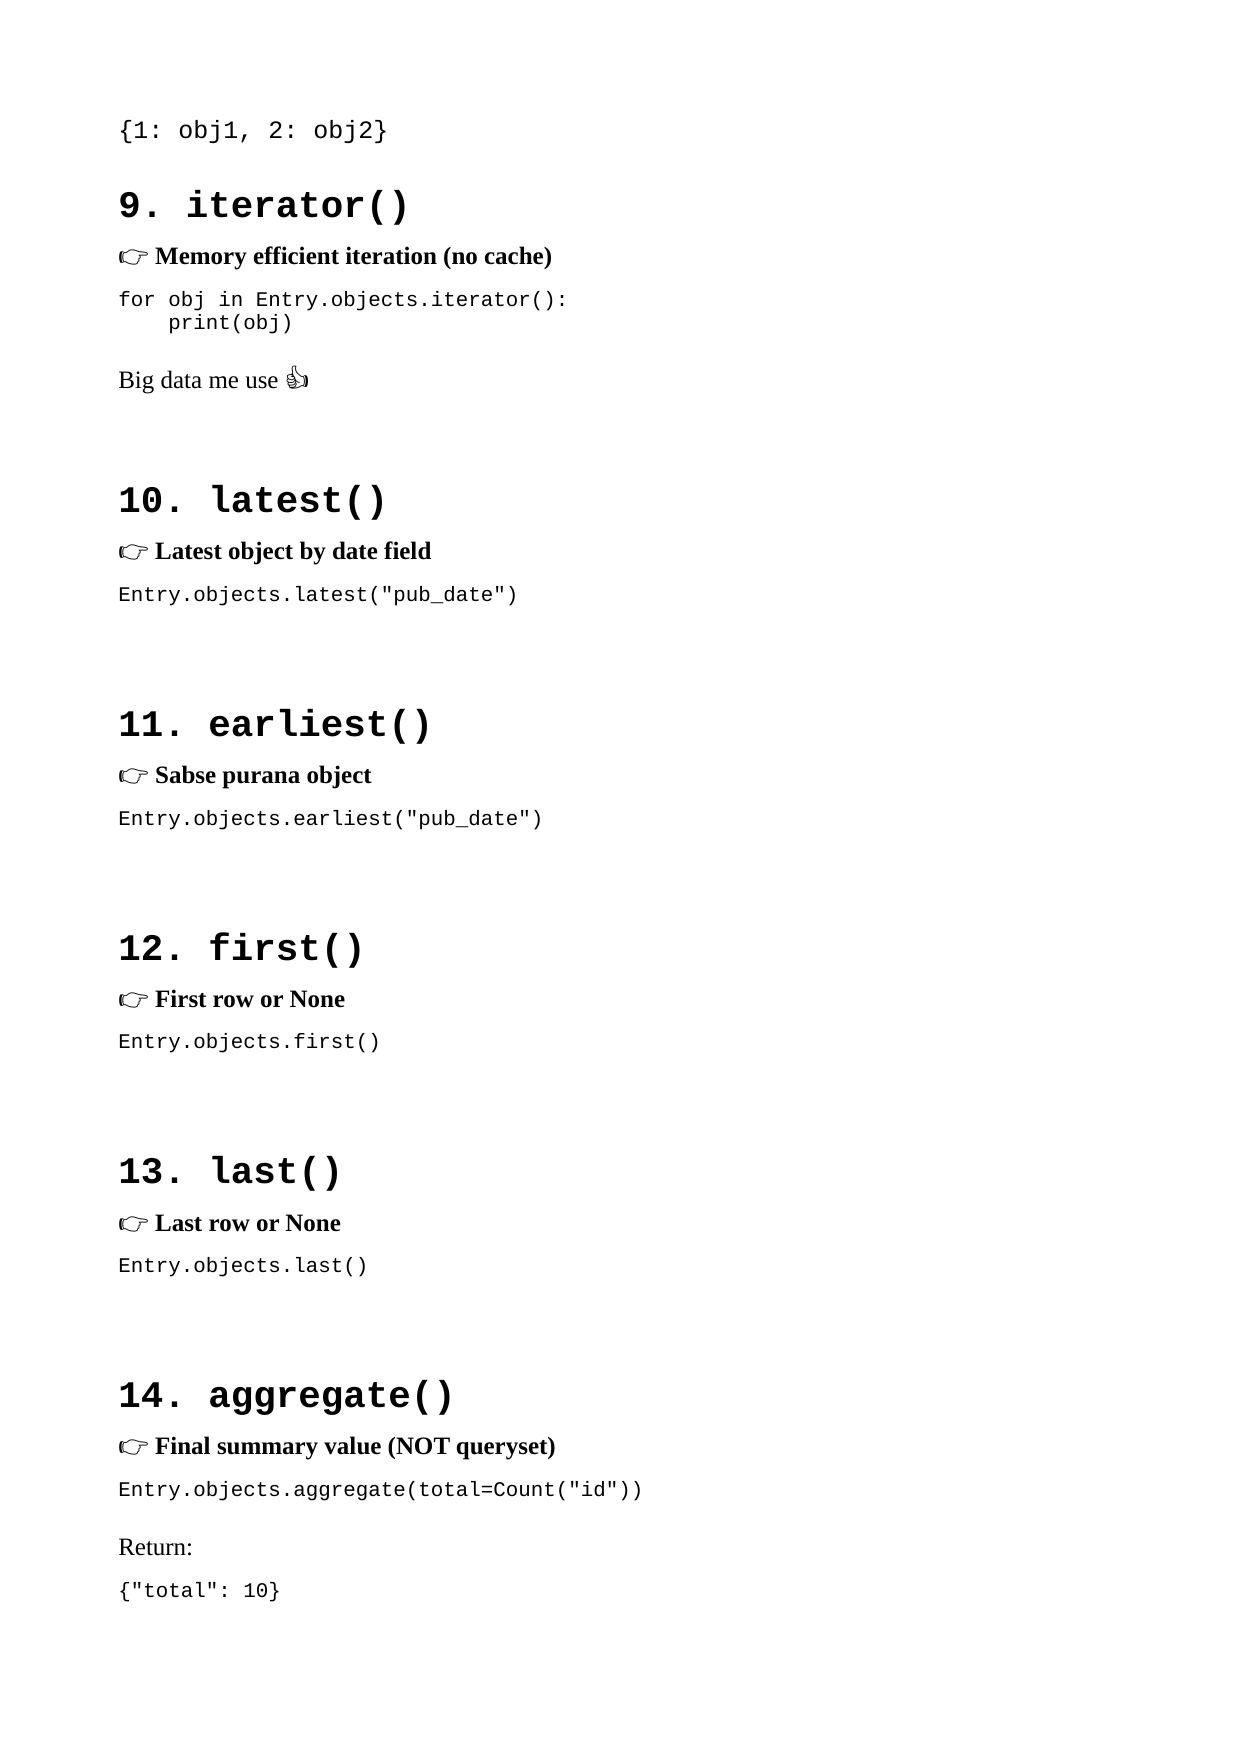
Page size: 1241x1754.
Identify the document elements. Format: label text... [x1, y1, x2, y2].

subtitle 12. first() [118, 929, 1122, 971]
text 👉 Memory efficient iteration (no cache) [118, 241, 1122, 270]
text for obj in Entry.objects.iterator(): [118, 289, 1122, 312]
subtitle 10. latest() [118, 481, 1122, 523]
text print(obj) [118, 312, 1122, 336]
text Big data me use 👍 [118, 365, 1122, 394]
text 👉 First row or None [118, 984, 1122, 1013]
subtitle 14. aggregate() [118, 1376, 1122, 1419]
text 👉 Sabse purana object [118, 760, 1122, 789]
text {"total": 10} [118, 1580, 1122, 1603]
text {1: obj1, 2: obj2} [118, 118, 1122, 146]
subtitle 13. last() [118, 1153, 1122, 1195]
text Entry.objects.earliest("pub_date") [118, 808, 1122, 831]
text 👉 Final summary value (NOT queryset) [118, 1431, 1122, 1460]
subtitle 9. iterator() [118, 186, 1122, 228]
text Entry.objects.latest("pub_date") [118, 584, 1122, 607]
subtitle 11. earliest() [118, 705, 1122, 748]
text 👉 Last row or None [118, 1208, 1122, 1236]
text 👉 Latest object by date field [118, 536, 1122, 565]
text Return: [118, 1532, 1122, 1561]
text Entry.objects.first() [118, 1032, 1122, 1055]
text Entry.objects.last() [118, 1255, 1122, 1279]
text Entry.objects.aggregate(total=Count("id")) [118, 1479, 1122, 1503]
